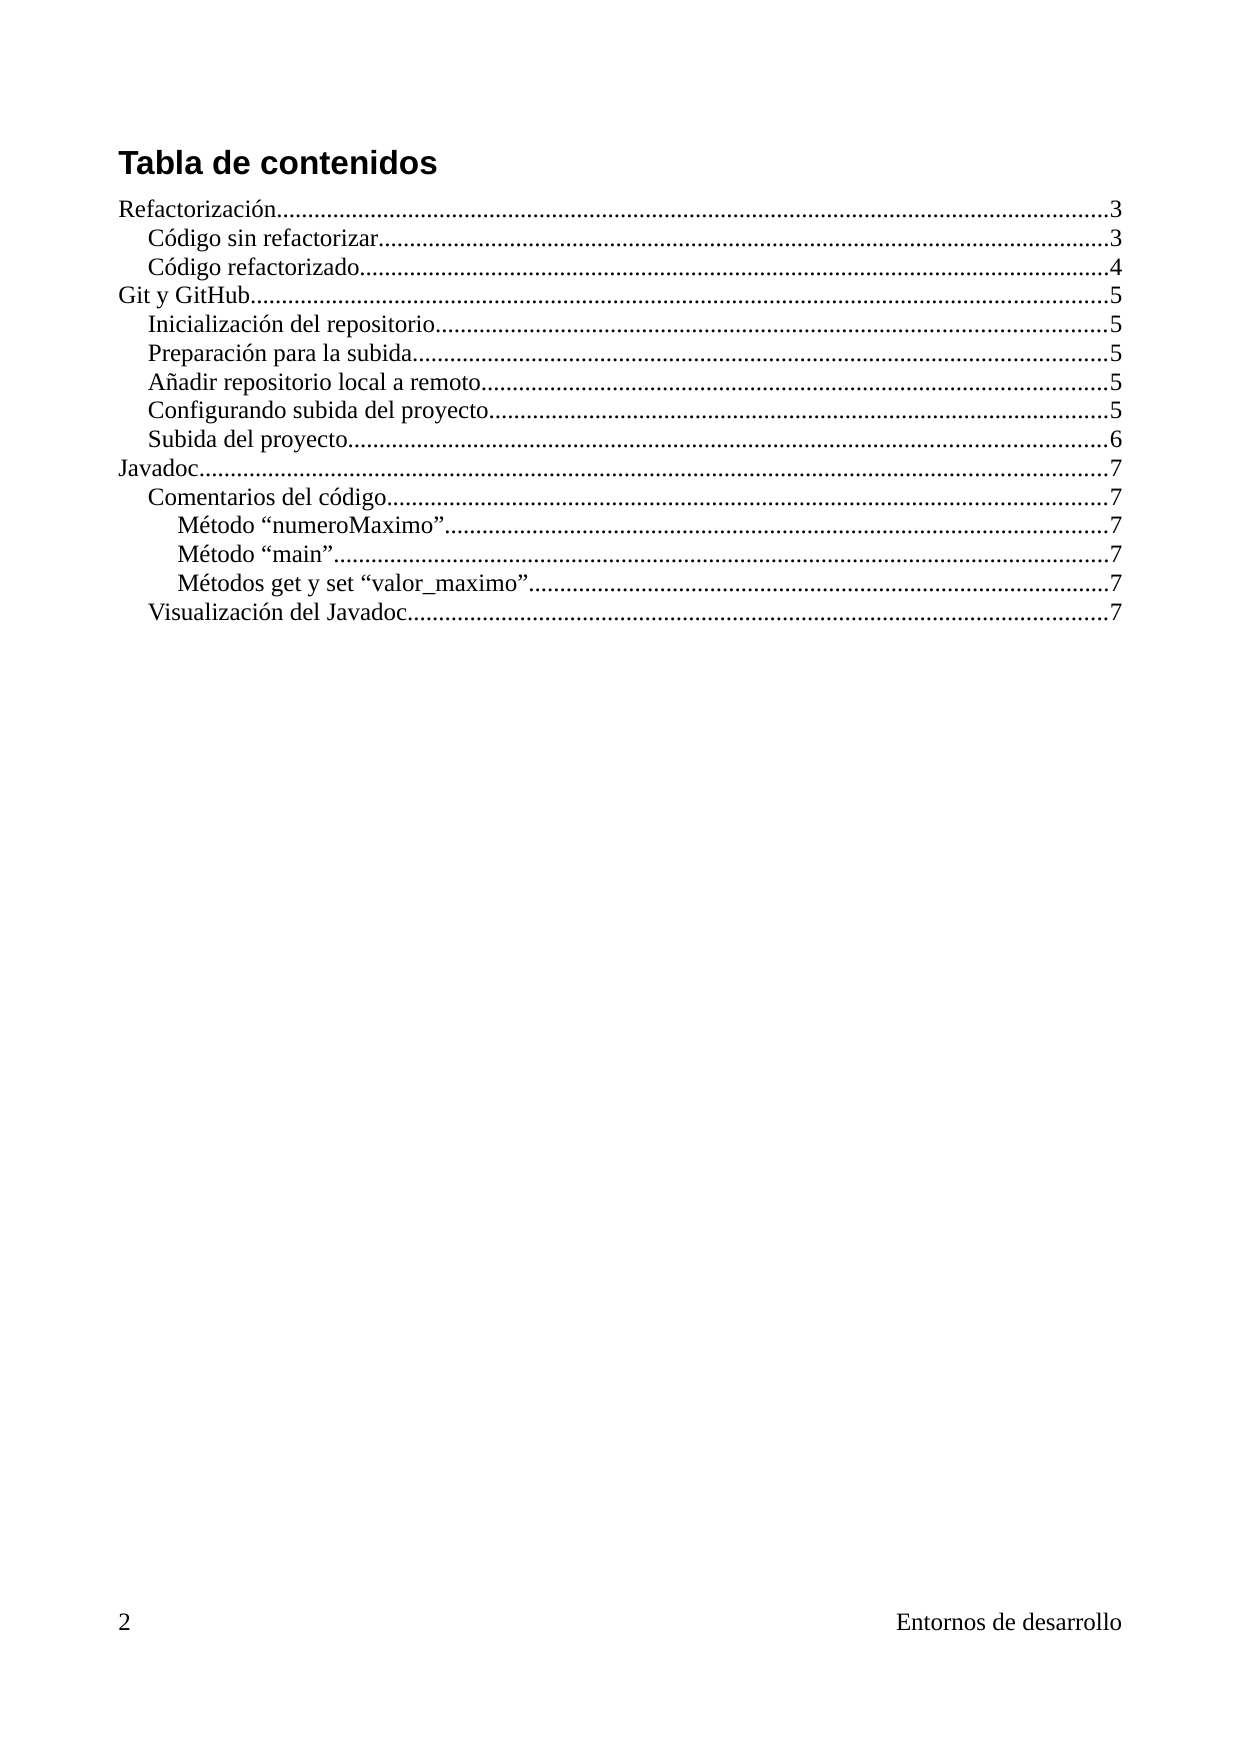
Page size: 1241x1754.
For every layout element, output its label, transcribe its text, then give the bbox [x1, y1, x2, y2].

text Subida del proyecto 6 [148, 424, 1122, 453]
text Añadir repositorio local a remoto 5 [148, 367, 1122, 395]
text Refactorización 3 [118, 194, 1122, 223]
text Visualización del Javadoc 7 [148, 597, 1122, 625]
text Configurando subida del proyecto 5 [148, 395, 1122, 424]
text Javadoc 7 [118, 453, 1122, 482]
text Preparación para la subida 5 [148, 338, 1122, 367]
text Método “main” 7 [177, 539, 1122, 568]
text Comentarios del código. 7 [148, 482, 1122, 510]
text Git y GitHub 5 [118, 280, 1122, 309]
text Métodos get y set “valor_maximo” 7 [177, 568, 1122, 597]
text Inicialización del repositorio 5 [148, 309, 1122, 338]
subtitle Tabla de contenidos [118, 143, 1122, 182]
text Método “numeroMaximo” 7 [177, 510, 1122, 539]
text Código refactorizado 4 [148, 252, 1122, 280]
text Código sin refactorizar 3 [148, 223, 1122, 252]
